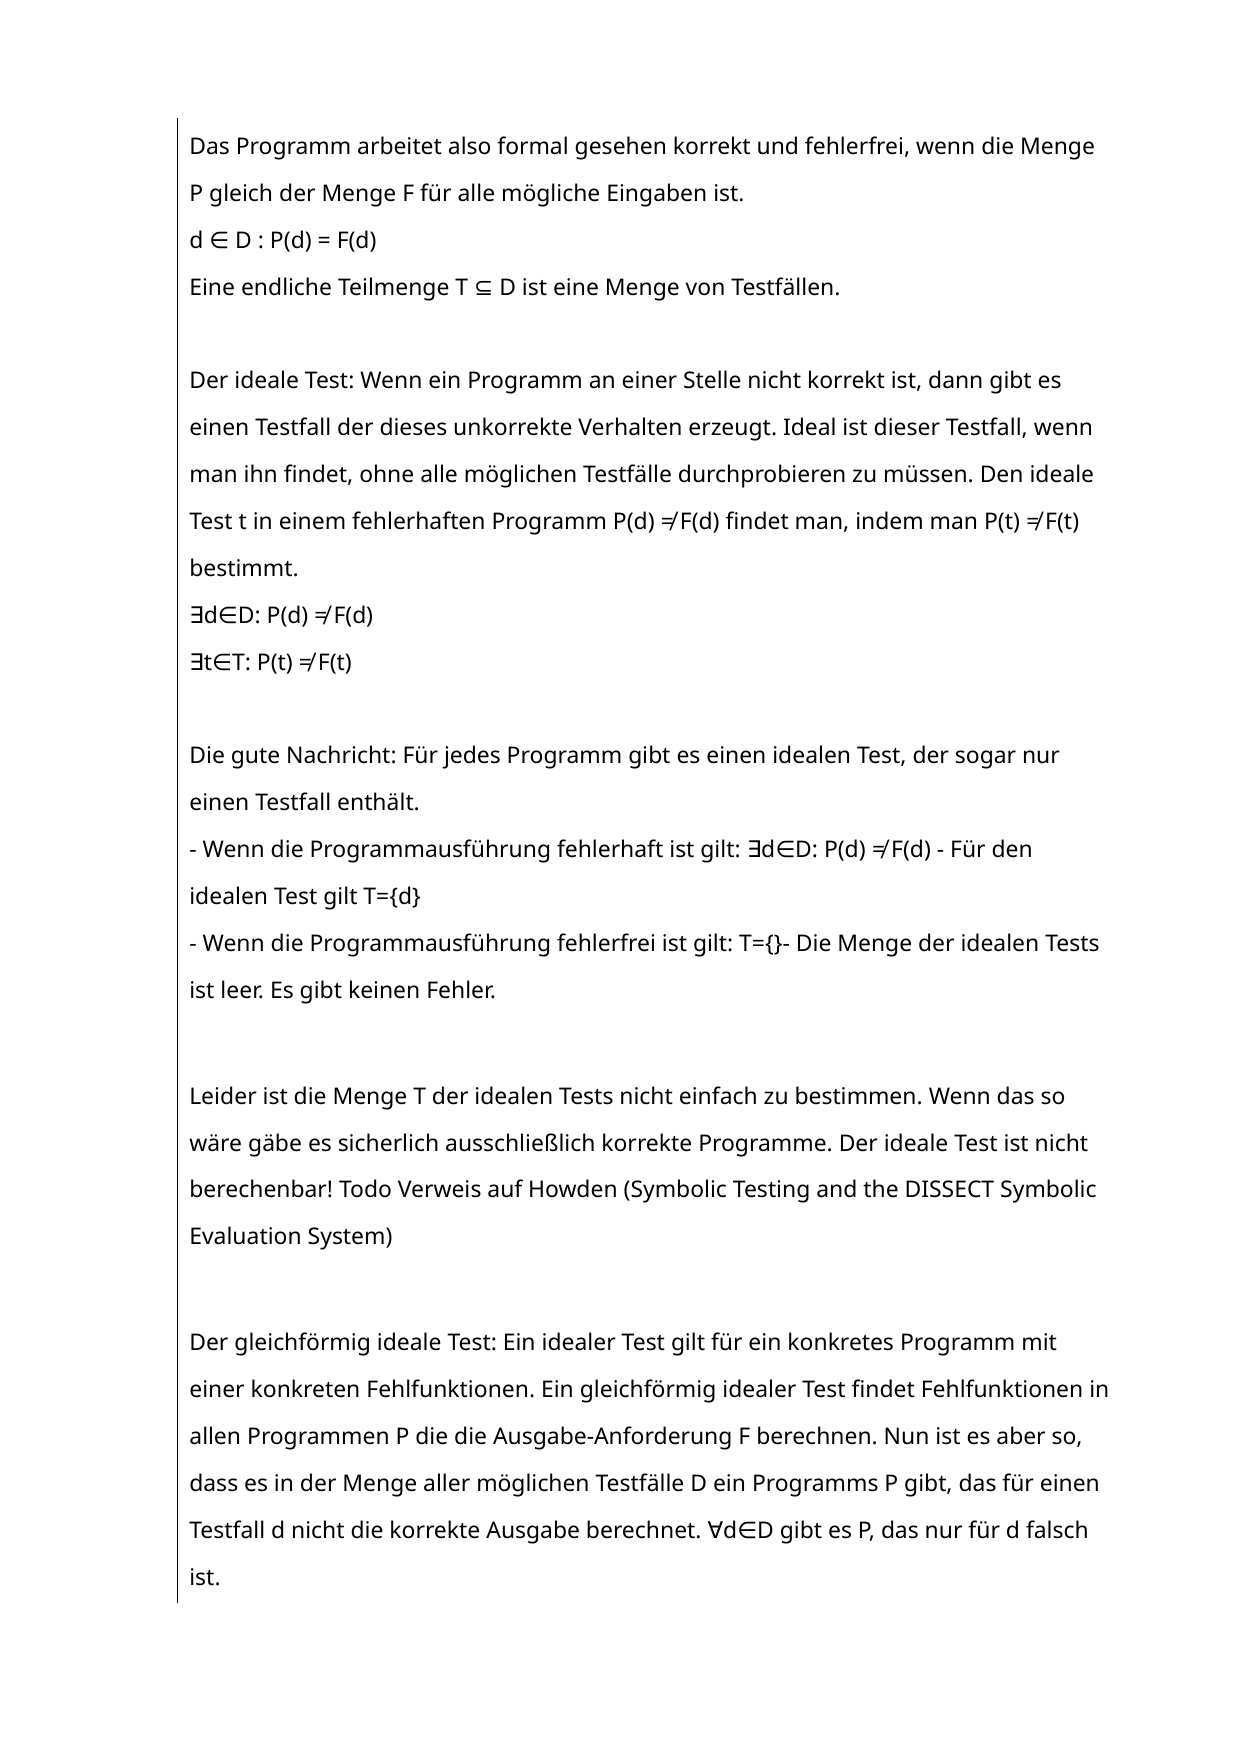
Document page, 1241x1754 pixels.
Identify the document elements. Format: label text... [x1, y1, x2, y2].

text Leider ist die Menge T der idealen Tests nicht einfach zu bestimmen. Wenn das so wäre gäbe es sicherlich ausschließlich korrekte Programme. Der ideale Test ist nicht berechenbar! Todo Verweis auf Howden (Symbolic Testing and the DISSECT Symbolic Evaluation System) [178, 1068, 1122, 1251]
text Der gleichförmig ideale Test: Ein idealer Test gilt für ein konkretes Programm mit einer konkreten Fehlfunktionen. Ein gleichförmig idealer Test findet Fehlfunktionen in allen Programmen P die die Ausgabe-Anforderung F berechnen. Nun ist es aber so, dass es in der Menge aller möglichen Testfälle D ein Programms P gibt, das für einen Testfall d nicht die korrekte Ausgabe berechnet. ∀d∈D gibt es P, das nur für d falsch ist. [178, 1314, 1122, 1603]
text Das Programm arbeitet also formal gesehen korrekt und fehlerfrei, wenn die Menge P gleich der Menge F für alle mögliche Eingaben ist. d ∈ D : P(d) = F(d) Eine endliche Teilmenge T ⊆ D ist eine Menge von Testfällen. Der ideale Test: Wenn ein Programm an einer Stelle nicht korrekt ist, dann gibt es einen Testfall der dieses unkorrekte Verhalten erzeugt. Ideal ist dieser Testfall, wenn man ihn findet, ohne alle möglichen Testfälle durchprobieren zu müssen. Den ideale Test t in einem fehlerhaften Programm P(d) ≠ F(d) findet man, indem man P(t) ≠ F(t) bestimmt. ∃d∈D: P(d) ≠ F(d) ∃t∈T: P(t) ≠ F(t) Die gute Nachricht: Für jedes Programm gibt es einen idealen Test, der sogar nur einen Testfall enthält. - Wenn die Programmausführung fehlerhaft ist gilt: ∃d∈D: P(d) ≠ F(d) - Für den idealen Test gilt T={d} - Wenn die Programmausführung fehlerfrei ist gilt: T={}- Die Menge der idealen Tests ist leer. Es gibt keinen Fehler. [178, 118, 1122, 1005]
